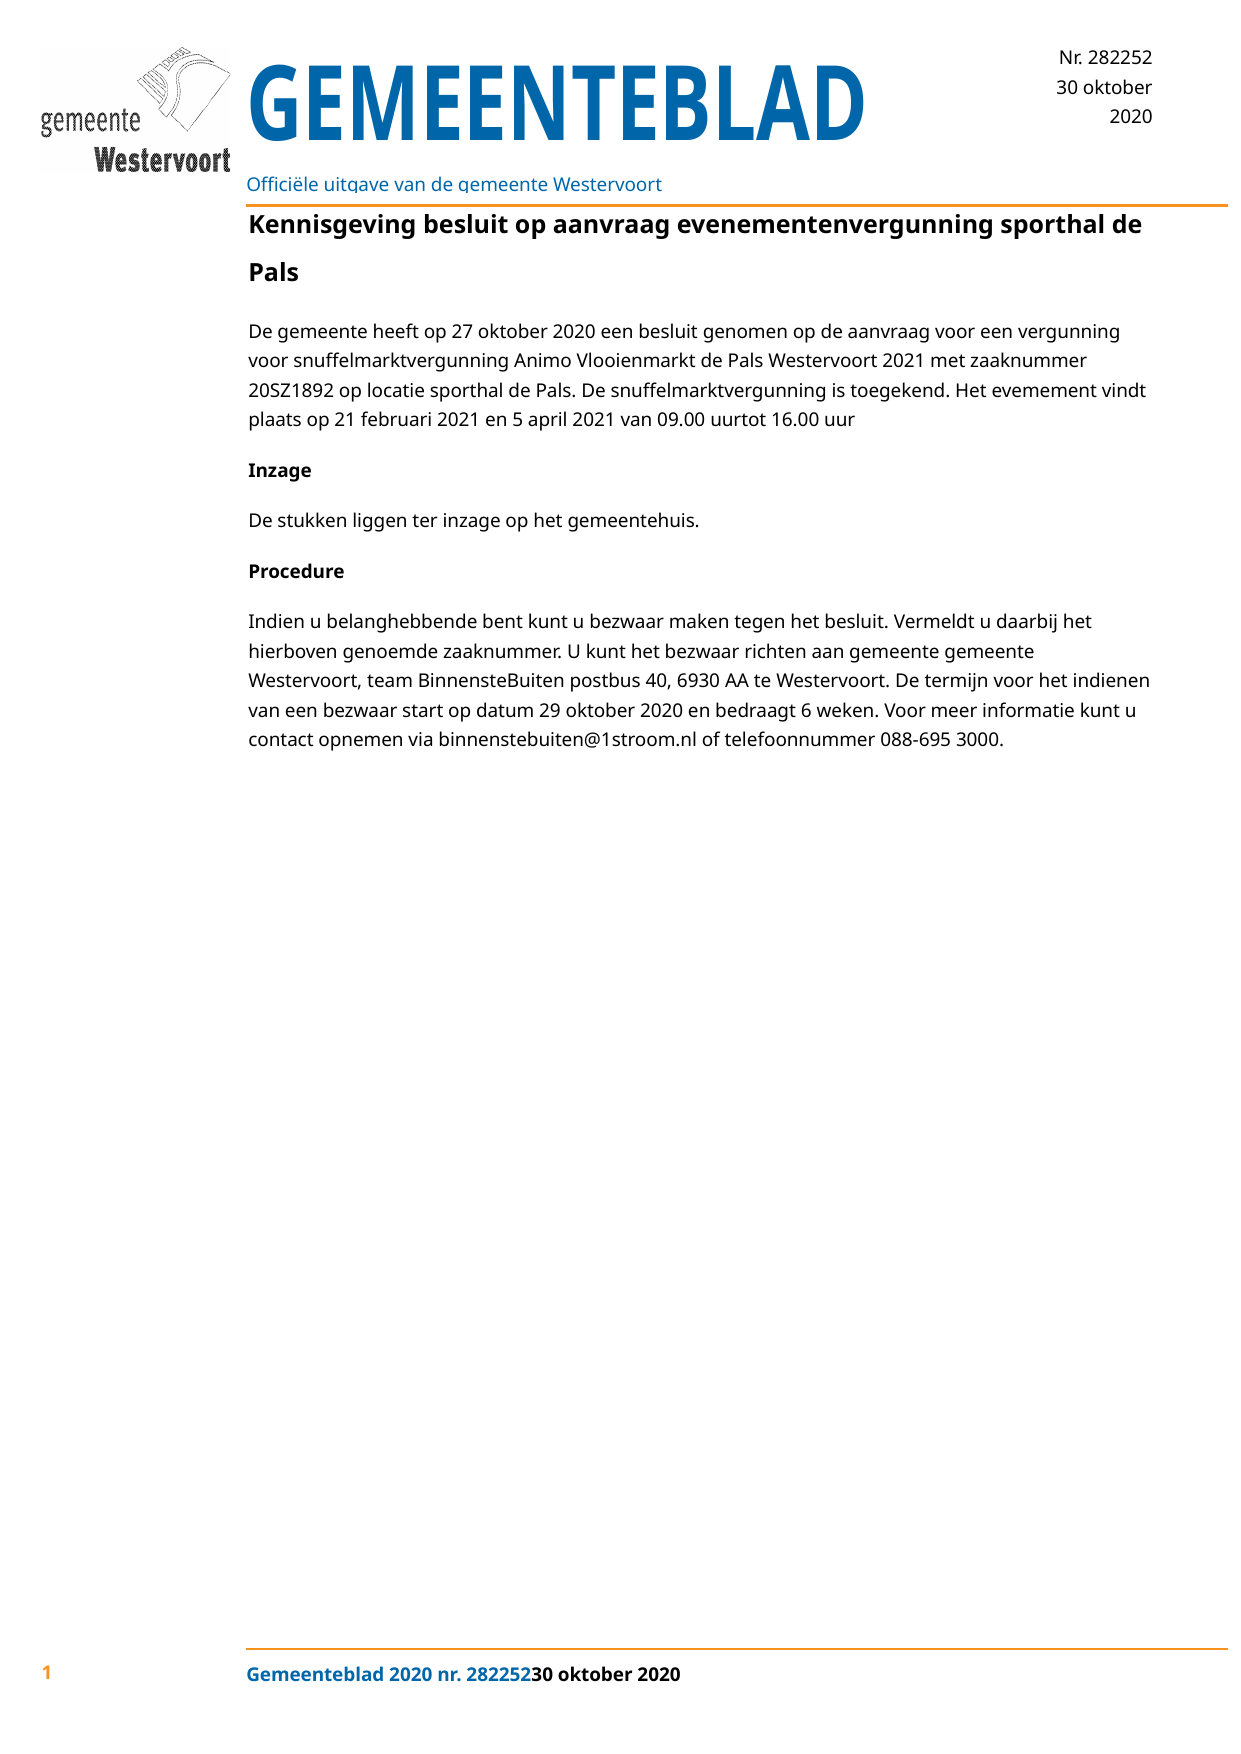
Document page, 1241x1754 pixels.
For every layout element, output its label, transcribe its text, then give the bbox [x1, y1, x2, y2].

text Kennisgeving besluit op aanvraag evenementenvergunning sporthal de Pals [248, 207, 1152, 288]
picture [41, 47, 231, 172]
text De gemeente heeft op 27 oktober 2020 een besluit genomen op de aanvraag voor een vergunning voor snuffelmarktvergunning Animo Vlooienmarkt de Pals Westervoort 2021 met zaaknummer 20SZ1892 op locatie sporthal de Pals. De snuffelmarktvergunning is toegekend. Het evemement vindt plaats op 21 februari 2021 en 5 april 2021 van 09.00 uurtot 16.00 uur [248, 318, 1152, 432]
text Procedure [248, 558, 1152, 584]
text Indien u belanghebbende bent kunt u bezwaar maken tegen het besluit. Vermeldt u daarbij het hierboven genoemde zaaknummer. U kunt het bezwaar richten aan gemeente gemeente Westervoort, team BinnensteBuiten postbus 40, 6930 AA te Westervoort. De termijn voor het indienen van een bezwaar start op datum 29 oktober 2020 en bedraagt 6 weken. Voor meer informatie kunt u contact opnemen via binnenstebuiten@1stroom.nl of telefoonnummer 088-695 3000. [248, 608, 1152, 752]
text Inzage [248, 457, 1152, 483]
text De stukken liggen ter inzage op het gemeentehuis. [248, 507, 1152, 533]
